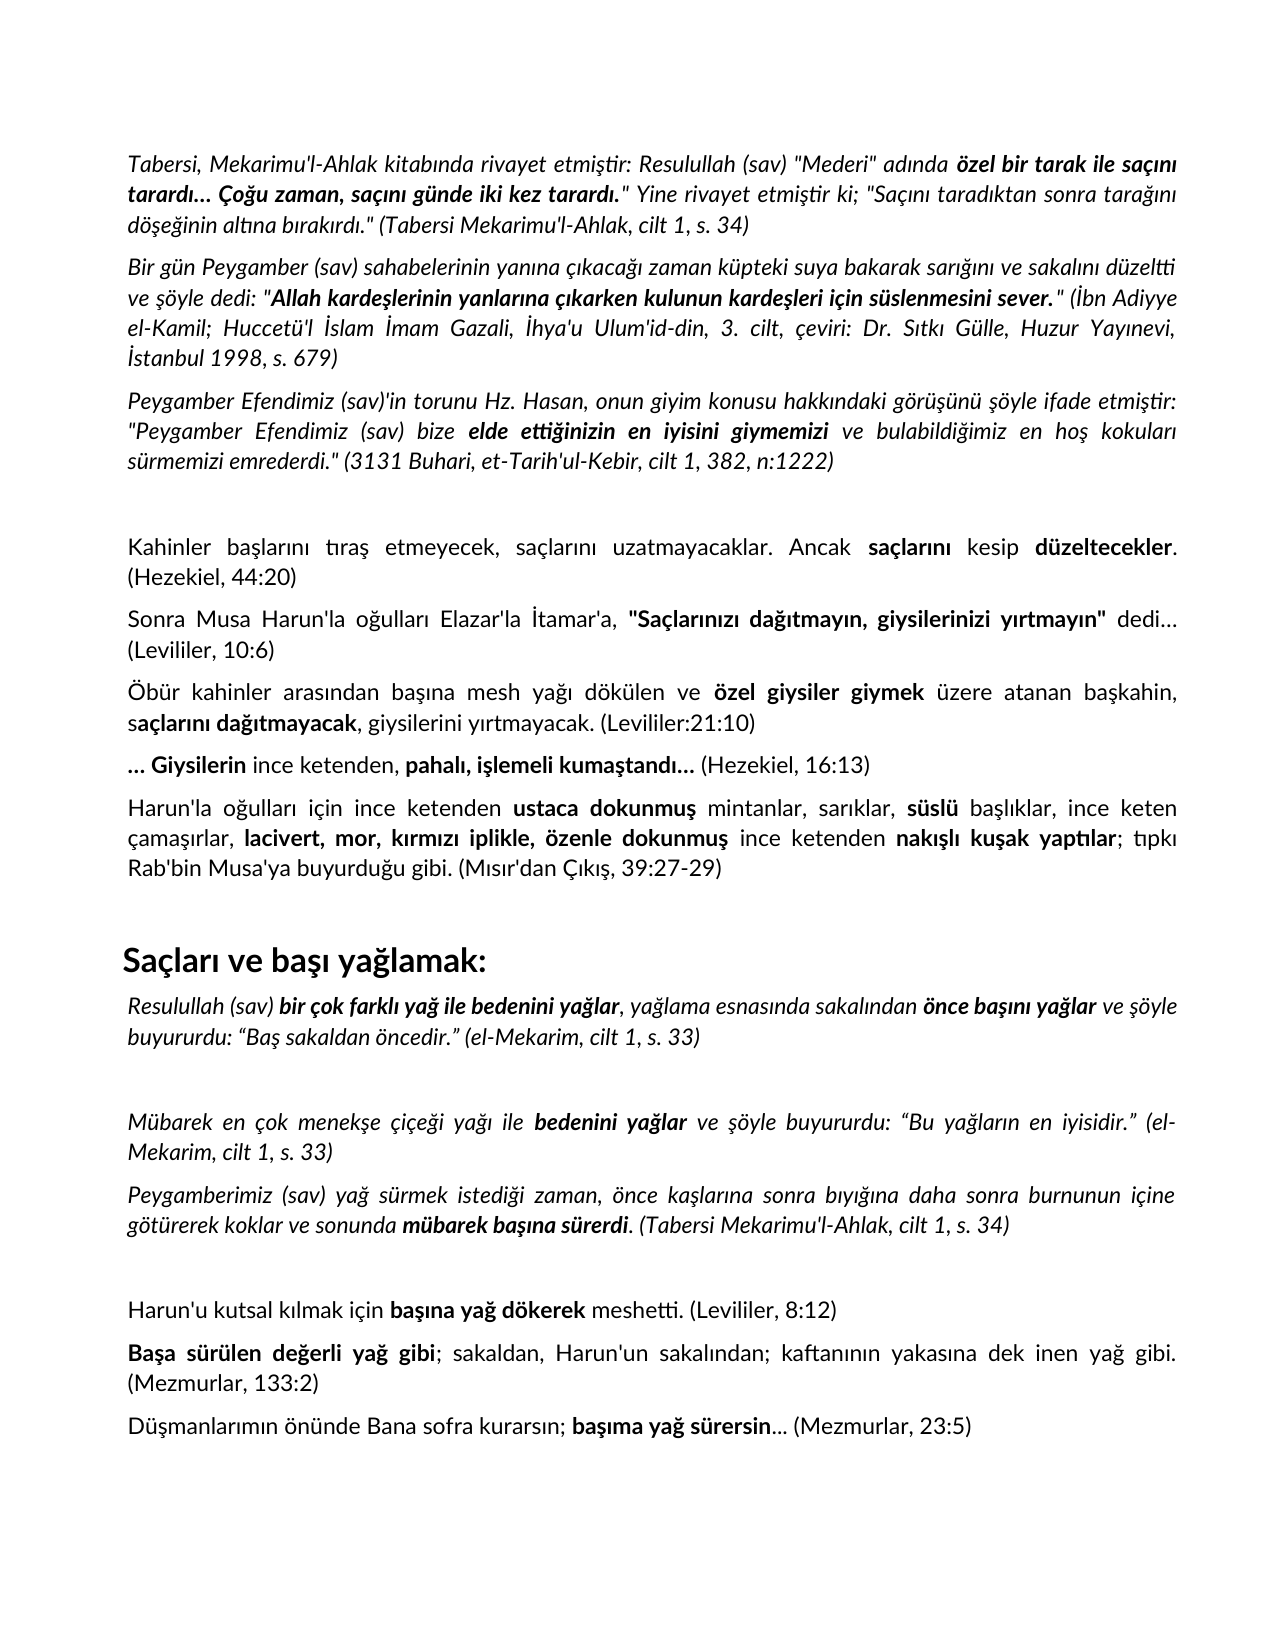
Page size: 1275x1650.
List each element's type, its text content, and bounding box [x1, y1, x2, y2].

text Peygamber Efendimiz (sav)'in torunu Hz. Hasan, onun giyim konusu hakkındaki görüşünü şöyle ifade etmiştir: "Peygamber Efendimiz (sav) bize elde ettiğinizin en iyisini giymemizi ve bulabildiğimiz en hoş kokuları sürmemizi emrederdi." (3131 Buhari, et-Tarih'ul-Kebir, cilt 1, 382, n:1222) [127, 386, 1177, 474]
text Harun'u kutsal kılmak için başına yağ dökerek meshetti. (Levililer, 8:12) [127, 1296, 1177, 1324]
text … Giysilerin ince ketenden, pahalı, işlemeli kumaştandı… (Hezekiel, 16:13) [127, 751, 1177, 778]
text Bir gün Peygamber (sav) sahabelerinin yanına çıkacağı zaman küpteki suya bakarak sarığını ve sakalını düzeltti ve şöyle dedi: "Allah kardeşlerinin yanlarına çıkarken kulunun kardeşleri için süslenmesini sever." (İbn Adiyye el-Kamil; Huccetü'l İslam İmam Gazali, İhya'u Ulum'id-din, 3. cilt, çeviri: Dr. Sıtkı Gülle, Huzur Yayınevi, İstanbul 1998, s. 679) [127, 253, 1177, 371]
text Peygamberimiz (sav) yağ sürmek istediği zaman, önce kaşlarına sonra bıyığına daha sonra burnunun içine götürerek koklar ve sonunda mübarek başına sürerdi. (Tabersi Mekarimu'l-Ahlak, cilt 1, s. 34) [127, 1181, 1177, 1238]
text Resulullah (sav) bir çok farklı yağ ile bedenini yağlar, yağlama esnasında sakalından önce başını yağlar ve şöyle buyururdu: “Baş sakaldan öncedir.” (el-Mekarim, cilt 1, s. 33) [127, 992, 1177, 1050]
text Harun'la oğulları için ince ketenden ustaca dokunmuş mintanlar, sarıklar, süslü başlıklar, ince keten çamaşırlar, lacivert, mor, kırmızı iplikle, özenle dokunmuş ince ketenden nakışlı kuşak yaptılar; tıpkı Rab'bin Musa'ya buyurduğu gibi. (Mısır'dan Çıkış, 39:27-29) [127, 794, 1177, 882]
text Sonra Musa Harun'la oğulları Elazar'la İtamar'a, "Saçlarınızı dağıtmayın, giysilerinizi yırtmayın" dedi… (Levililer, 10:6) [127, 605, 1177, 663]
text Mübarek en çok menekşe çiçeği yağı ile bedenini yağlar ve şöyle buyururdu: “Bu yağların en iyisidir.” (el-Mekarim, cilt 1, s. 33) [127, 1108, 1177, 1165]
text Öbür kahinler arasından başına mesh yağı dökülen ve özel giysiler giymek üzere atanan başkahin, saçlarını dağıtmayacak, giysilerini yırtmayacak. (Levililer:21:10) [127, 678, 1177, 736]
text Başa sürülen değerli yağ gibi; sakaldan, Harun'un sakalından; kaftanının yakasına dek inen yağ gibi. (Mezmurlar, 133:2) [127, 1339, 1177, 1397]
text Kahinler başlarını tıraş etmeyecek, saçlarını uzatmayacaklar. Ancak saçlarını kesip düzeltecekler. (Hezekiel, 44:20) [127, 532, 1177, 590]
text Düşmanlarımın önünde Bana sofra kurarsın; başıma yağ sürersin... (Mezmurlar, 23:5) [127, 1412, 1177, 1439]
text Tabersi, Mekarimu'l-Ahlak kitabında rivayet etmiştir: Resulullah (sav) "Mederi" adında özel bir tarak ile saçını tarardı… Çoğu zaman, saçını günde iki kez tarardı." Yine rivayet etmiştir ki; "Saçını taradıktan sonra tarağını döşeğinin altına bırakırdı." (Tabersi Mekarimu'l-Ahlak, cilt 1, s. 34) [127, 150, 1177, 238]
subtitle Saçları ve başı yağlamak: [122, 939, 1200, 979]
